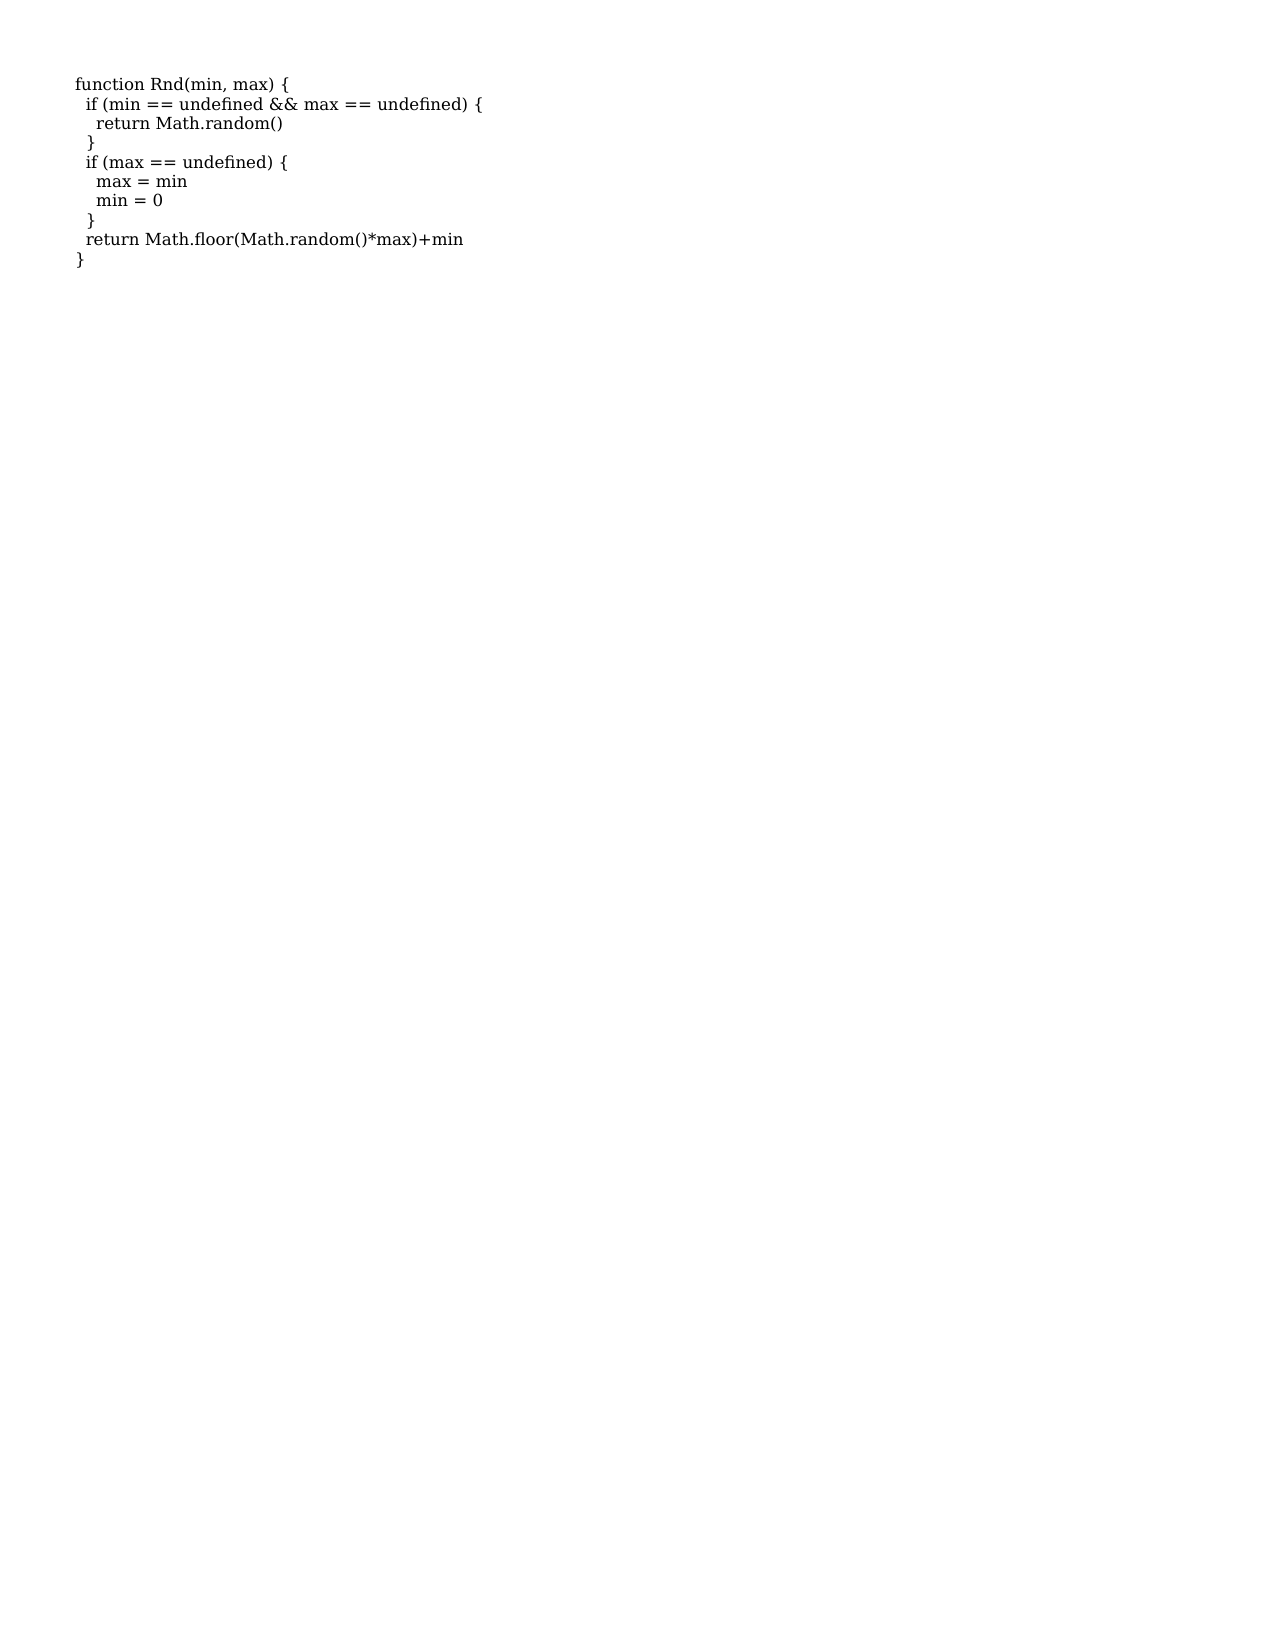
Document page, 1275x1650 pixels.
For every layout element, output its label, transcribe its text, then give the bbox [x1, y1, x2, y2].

text if (max == undefined) { [75, 152, 1200, 172]
text } [75, 133, 1200, 152]
text max = min [75, 172, 1200, 191]
text } [75, 249, 1200, 269]
text return Math.random() [75, 114, 1200, 133]
text min = 0 [75, 191, 1200, 211]
text } [75, 211, 1200, 230]
text function Rnd(min, max) { [75, 75, 1200, 94]
text return Math.floor(Math.random()*max)+min [75, 230, 1200, 249]
text if (min == undefined && max == undefined) { [75, 94, 1200, 114]
